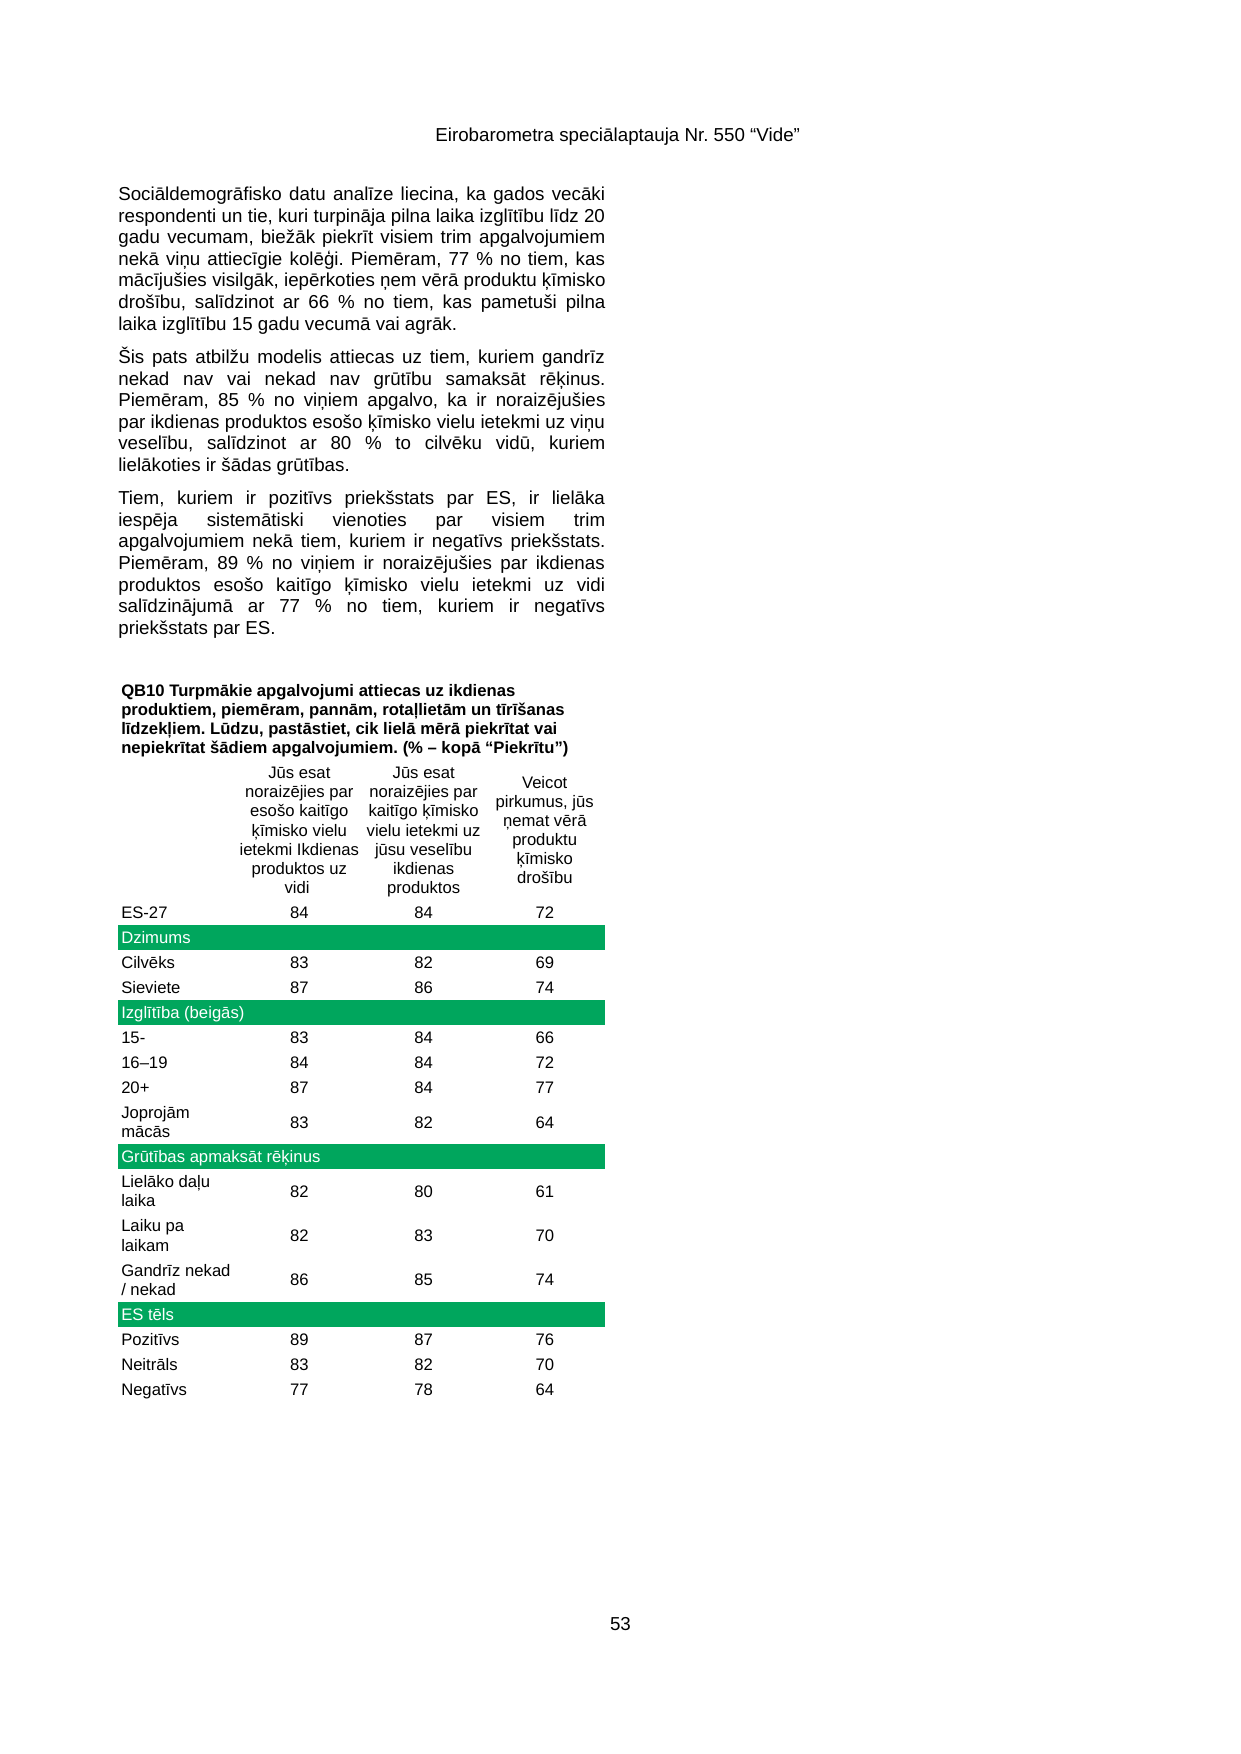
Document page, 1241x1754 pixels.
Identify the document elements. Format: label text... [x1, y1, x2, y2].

table_cell 82 [363, 1352, 484, 1377]
table_cell 20+ [118, 1075, 235, 1100]
table_cell Pozitīvs [118, 1327, 235, 1352]
table_cell 70 [484, 1352, 605, 1377]
table_cell Laiku pa laikam [118, 1213, 235, 1257]
table_cell Gandrīz nekad / nekad [118, 1258, 235, 1302]
table_cell Grūtības apmaksāt rēķinus [118, 1144, 605, 1169]
table_cell 64 [484, 1100, 605, 1144]
table_cell 83 [235, 1352, 363, 1377]
table_cell 82 [363, 1100, 484, 1144]
table_cell Neitrāls [118, 1352, 235, 1377]
text Tiem, kuriem ir pozitīvs priekšstats par ES, ir lielāka iespēja sistemātiski vienoties par visiem trim apgalvojumiem nekā tiem, kuriem ir negatīvs priekšstats. Piemēram, 89 % no viņiem ir noraizējušies par ikdienas produktos esošo kaitīgo ķīmisko vielu ietekmi uz vidi salīdzinājumā ar 77 % no tiem, kuriem ir negatīvs priekšstats par ES. [118, 487, 605, 638]
table_cell Izglītība (beigās) [118, 1000, 605, 1025]
table_cell 69 [484, 950, 605, 975]
table_cell 70 [484, 1213, 605, 1257]
table_cell Jūs esat noraizējies par kaitīgo ķīmisko vielu ietekmi uz jūsu veselību ikdienas produktos [363, 760, 484, 900]
table_cell Dzimums [118, 925, 605, 950]
table_cell 89 [235, 1327, 363, 1352]
table_cell ES-27 [118, 900, 235, 925]
table_cell Cilvēks [118, 950, 235, 975]
text Šis pats atbilžu modelis attiecas uz tiem, kuriem gandrīz nekad nav vai nekad nav grūtību samaksāt rēķinus. Piemēram, 85 % no viņiem apgalvo, ka ir noraizējušies par ikdienas produktos esošo ķīmisko vielu ietekmi uz viņu veselību, salīdzinot ar 80 % to cilvēku vidū, kuriem lielākoties ir šādas grūtības. [118, 346, 605, 475]
table_cell 82 [235, 1213, 363, 1257]
table_cell 76 [484, 1327, 605, 1352]
table_cell 84 [235, 1050, 363, 1075]
table_cell 85 [363, 1258, 484, 1302]
table_cell 84 [363, 1075, 484, 1100]
table_cell 84 [363, 1025, 484, 1050]
table_cell 61 [484, 1169, 605, 1213]
table_cell [118, 760, 235, 900]
table_cell 64 [484, 1377, 605, 1402]
table_cell 87 [235, 1075, 363, 1100]
table_cell 80 [363, 1169, 484, 1213]
table_cell 83 [235, 1025, 363, 1050]
table_cell 82 [363, 950, 484, 975]
table_cell 86 [235, 1258, 363, 1302]
table_cell Joprojām mācās [118, 1100, 235, 1144]
table_cell 84 [363, 1050, 484, 1075]
table_cell Lielāko daļu laika [118, 1169, 235, 1213]
table_cell 74 [484, 1258, 605, 1302]
table_cell 15- [118, 1025, 235, 1050]
table_cell 84 [235, 900, 363, 925]
table_cell Veicot pirkumus, jūs ņemat vērā produktu ķīmisko drošību [484, 760, 605, 900]
table_cell 83 [235, 1100, 363, 1144]
table_cell 83 [235, 950, 363, 975]
table_cell Sieviete [118, 975, 235, 1000]
table_cell 66 [484, 1025, 605, 1050]
table_cell 77 [235, 1377, 363, 1402]
table_cell 82 [235, 1169, 363, 1213]
table_cell Negatīvs [118, 1377, 235, 1402]
table_cell 72 [484, 900, 605, 925]
table_cell 72 [484, 1050, 605, 1075]
table_cell 87 [363, 1327, 484, 1352]
table_cell 84 [363, 900, 484, 925]
table_cell 86 [363, 975, 484, 1000]
table_cell ES tēls [118, 1302, 605, 1327]
text Sociāldemogrāfisko datu analīze liecina, ka gados vecāki respondenti un tie, kuri turpināja pilna laika izglītību līdz 20 gadu vecumam, biežāk piekrīt visiem trim apgalvojumiem nekā viņu attiecīgie kolēģi. Piemēram, 77 % no tiem, kas mācījušies visilgāk, iepērkoties ņem vērā produktu ķīmisko drošību, salīdzinot ar 66 % no tiem, kas pametuši pilna laika izglītību 15 gadu vecumā vai agrāk. [118, 183, 605, 334]
table_cell 74 [484, 975, 605, 1000]
table_cell 83 [363, 1213, 484, 1257]
table_cell 77 [484, 1075, 605, 1100]
table_cell Jūs esat noraizējies par esošo kaitīgo ķīmisko vielu ietekmi Ikdienas produktos uz vidi [235, 760, 363, 900]
table_cell 16–19 [118, 1050, 235, 1075]
table_header QB10 Turpmākie apgalvojumi attiecas uz ikdienas produktiem, piemēram, pannām, rotaļlietām un tīrīšanas līdzekļiem. Lūdzu, pastāstiet, cik lielā mērā piekrītat vai nepiekrītat šādiem apgalvojumiem. (% – kopā “Piekrītu”) [118, 678, 605, 760]
table_cell 78 [363, 1377, 484, 1402]
table_cell 87 [235, 975, 363, 1000]
